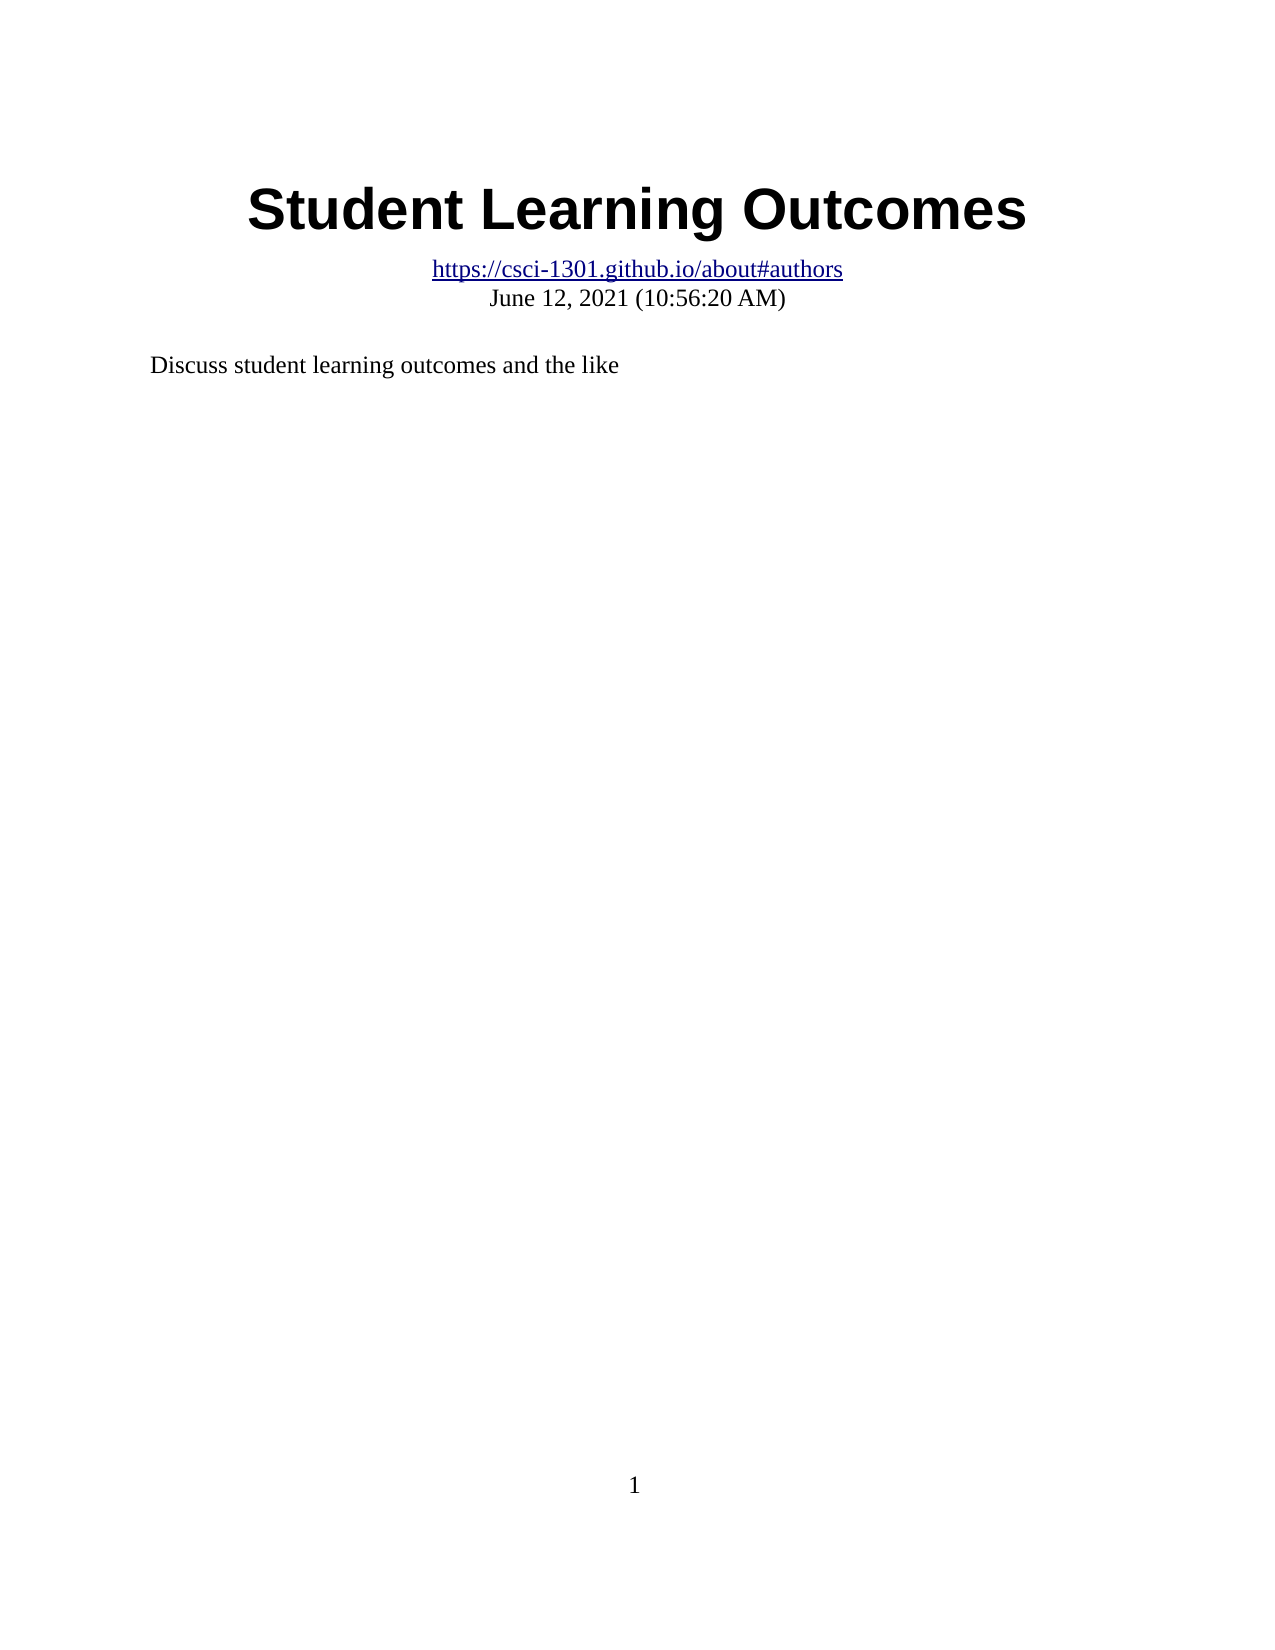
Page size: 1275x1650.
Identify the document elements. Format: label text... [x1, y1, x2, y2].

title Student Learning Outcomes [150, 175, 1125, 242]
text June 12, 2021 (10:56:20 AM) [150, 283, 1125, 312]
text Discuss student learning outcomes and the like [150, 350, 1125, 378]
text https://csci-1301.github.io/about#authors [150, 254, 1125, 283]
